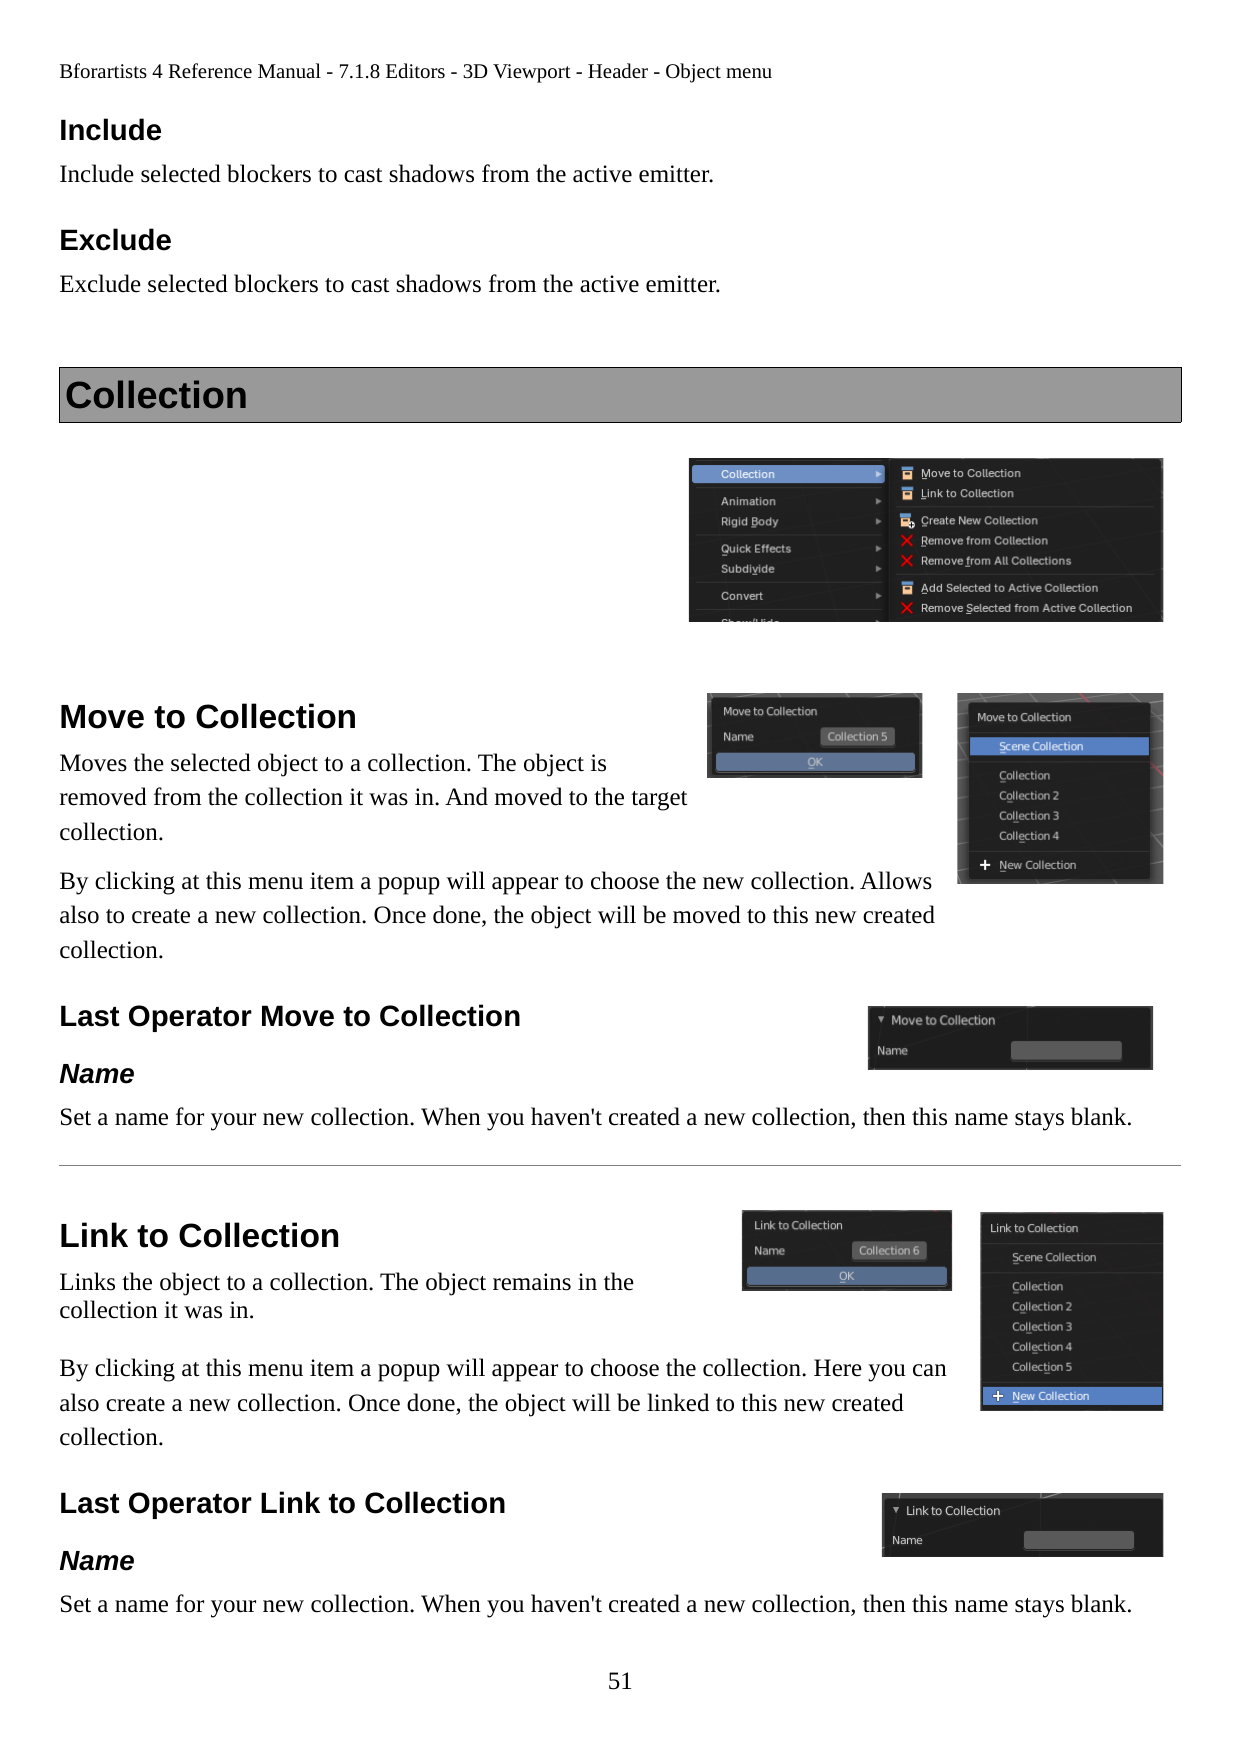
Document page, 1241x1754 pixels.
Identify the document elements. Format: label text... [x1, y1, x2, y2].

subtitle Exclude [59, 222, 1181, 256]
subtitle Last Operator Move to Collection [59, 998, 1181, 1032]
text Set a name for your new collection. When you haven't created a new collection, then this name stays blank. [59, 1102, 1181, 1130]
subtitle [953, 1216, 980, 1254]
subtitle Move to Collection [59, 697, 707, 735]
subtitle Last Operator Link to Collection [59, 1486, 1181, 1519]
subtitle Name [59, 1544, 1181, 1576]
text Exclude selected blockers to cast shadows from the active emitter. [59, 269, 1181, 297]
subtitle [923, 697, 957, 735]
picture [881, 1493, 1164, 1557]
subtitle [1164, 1216, 1181, 1254]
table_header Collection [60, 368, 1181, 422]
subtitle Link to Collection [59, 1216, 741, 1254]
subtitle Include [59, 113, 1181, 146]
picture [980, 1212, 1164, 1411]
subtitle Name [59, 1057, 1181, 1089]
picture [741, 1210, 953, 1291]
picture [707, 693, 923, 778]
picture [688, 458, 1164, 622]
text By clicking at this menu item a popup will appear to choose the new collection. Allows also to create a new collection. Once done, the object will be moved to this new created collection. [59, 866, 1181, 964]
picture [867, 1006, 1154, 1070]
text Include selected blockers to cast shadows from the active emitter. [59, 159, 1181, 188]
text Moves the selected object to a collection. The object is removed from the collection it was in. And moved to the target collection. [59, 748, 957, 846]
text By clicking at this menu item a popup will appear to choose the collection. Here you can also create a new collection. Once done, the object will be linked to this new created collection. [59, 1353, 1181, 1451]
picture [957, 693, 1164, 884]
subtitle [1164, 697, 1181, 735]
text Links the object to a collection. The object remains in the collection it was in. [59, 1267, 980, 1324]
text Set a name for your new collection. When you haven't created a new collection, then this name stays blank. [59, 1589, 1181, 1618]
